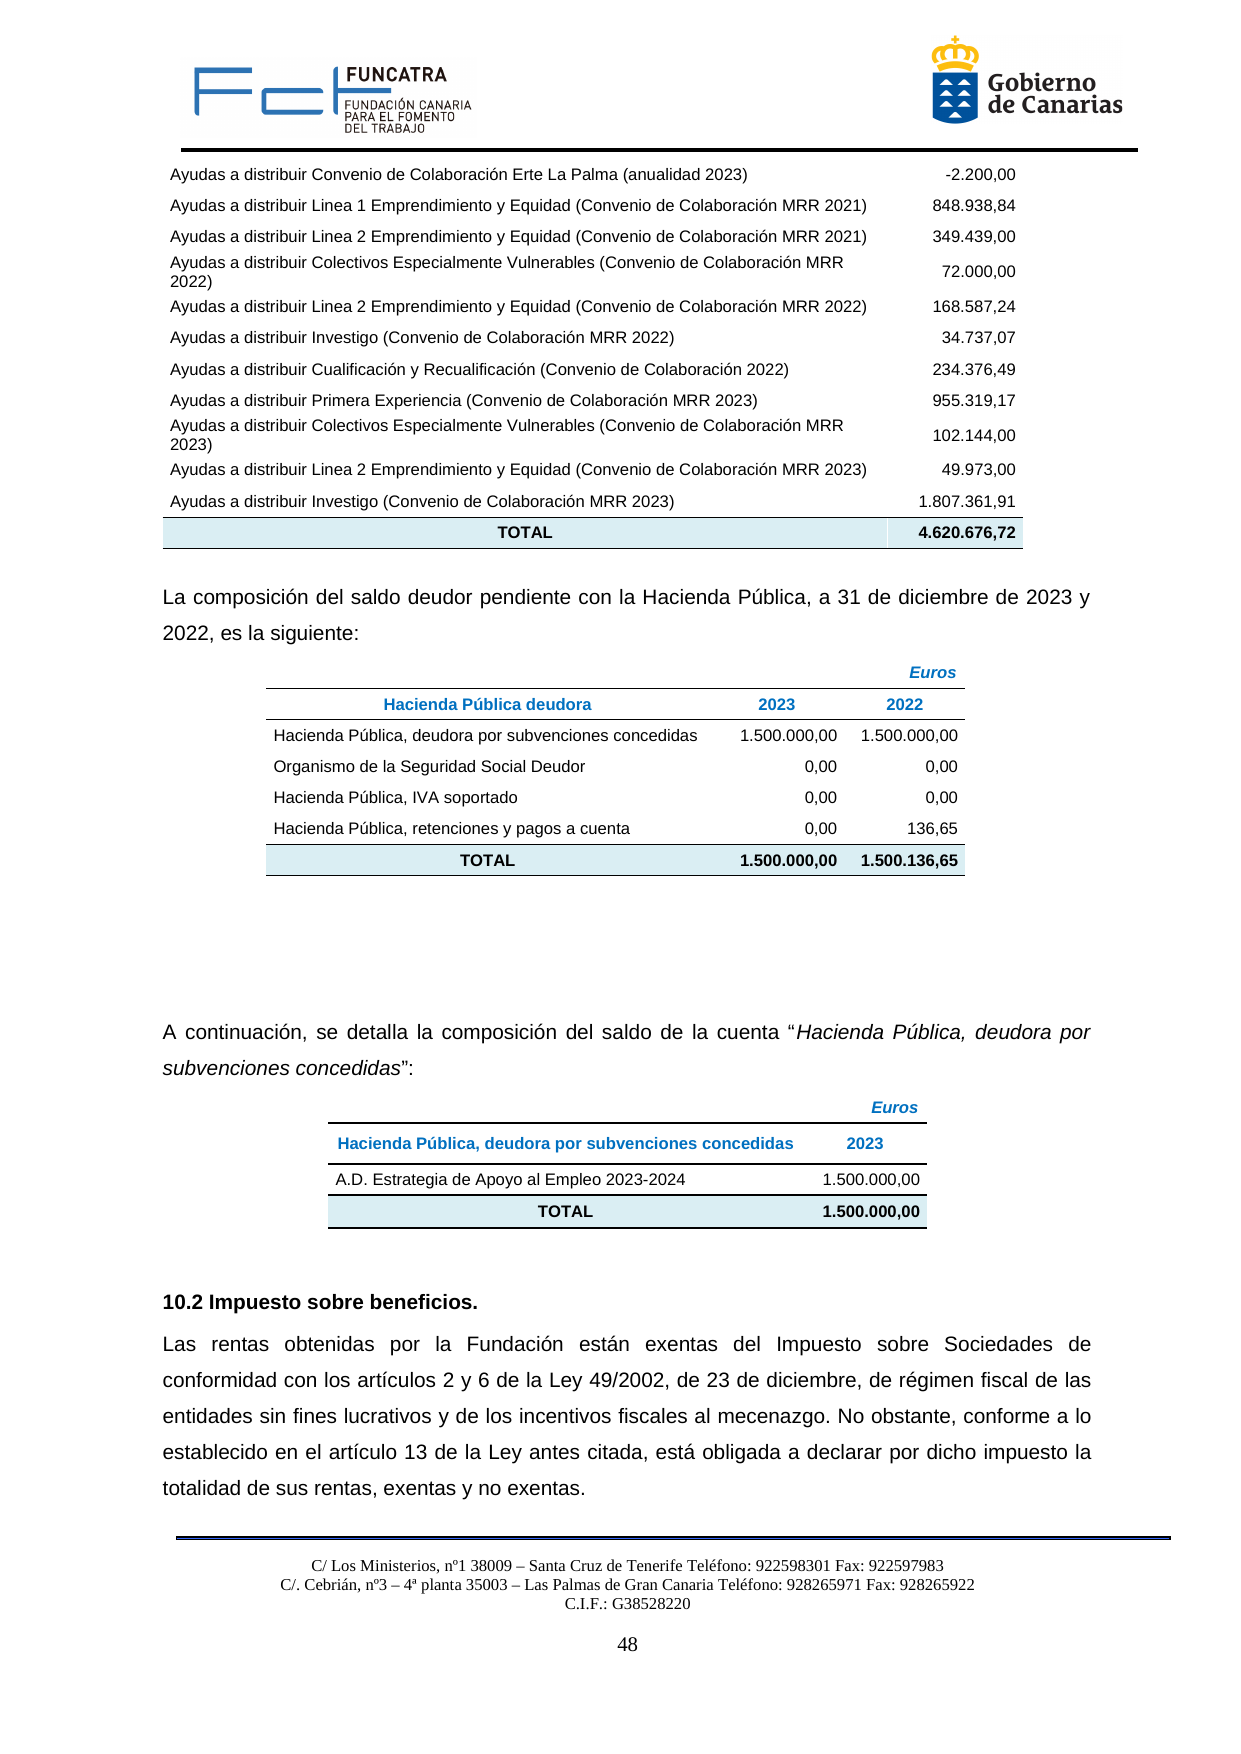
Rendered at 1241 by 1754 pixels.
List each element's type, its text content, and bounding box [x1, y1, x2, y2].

table_cell 2023 [709, 689, 844, 719]
table_cell 0,00 [709, 813, 844, 844]
table_header [709, 657, 844, 688]
table_cell 4.620.676,72 [888, 518, 1023, 548]
table_cell 0,00 [709, 782, 844, 813]
table_cell 955.319,17 [888, 385, 1023, 416]
table_cell Hacienda Pública deudora [266, 689, 709, 719]
table_cell Ayudas a distribuir Linea 1 Emprendimiento y Equidad (Convenio de Colaboración MRR 2021) [163, 190, 887, 221]
table_cell -2.200,00 [888, 159, 1023, 190]
table_cell 1.500.000,00 [709, 720, 844, 750]
table_cell Ayudas a distribuir Colectivos Especialmente Vulnerables (Convenio de Colaboración MRR 2022) [163, 253, 887, 291]
table_cell 1.500.000,00 [844, 720, 965, 750]
table_cell A.D. Estrategia de Apoyo al Empleo 2023-2024 [328, 1165, 803, 1194]
table_cell 34.737,07 [888, 322, 1023, 353]
table_cell 349.439,00 [888, 221, 1023, 252]
table_cell 102.144,00 [888, 416, 1023, 454]
table_cell Ayudas a distribuir Linea 2 Emprendimiento y Equidad (Convenio de Colaboración MRR 2023) [163, 454, 887, 485]
table_cell 1.500.136,65 [844, 845, 965, 875]
table_cell 1.500.000,00 [803, 1165, 927, 1194]
table_header [266, 657, 709, 688]
table_header Euros [844, 657, 965, 688]
table_cell 1.807.361,91 [888, 485, 1023, 517]
table_cell Hacienda Pública, deudora por subvenciones concedidas [266, 720, 709, 750]
table_cell 0,00 [709, 750, 844, 782]
picture [180, 57, 477, 138]
table_cell 2022 [844, 689, 965, 719]
table_cell 234.376,49 [888, 353, 1023, 384]
table_cell Ayudas a distribuir Convenio de Colaboración Erte La Palma (anualidad 2023) [163, 159, 887, 190]
table_cell Hacienda Pública, retenciones y pagos a cuenta [266, 813, 709, 844]
table_header Euros [803, 1092, 927, 1122]
table_cell Ayudas a distribuir Primera Experiencia (Convenio de Colaboración MRR 2023) [163, 385, 887, 416]
table_cell Ayudas a distribuir Linea 2 Emprendimiento y Equidad (Convenio de Colaboración MRR 2022) [163, 291, 887, 322]
table_cell 72.000,00 [888, 253, 1023, 291]
table_cell Hacienda Pública, deudora por subvenciones concedidas [328, 1124, 803, 1163]
table_cell Organismo de la Seguridad Social Deudor [266, 750, 709, 782]
table_cell Hacienda Pública, IVA soportado [266, 782, 709, 813]
table_header [328, 1092, 803, 1122]
table_cell 136,65 [844, 813, 965, 844]
table_cell 1.500.000,00 [803, 1196, 927, 1227]
table_cell Ayudas a distribuir Investigo (Convenio de Colaboración MRR 2023) [163, 485, 887, 517]
subtitle 10.2 Impuesto sobre beneficios. [162, 1290, 1092, 1314]
table_cell Ayudas a distribuir Investigo (Convenio de Colaboración MRR 2022) [163, 322, 887, 353]
table_cell 168.587,24 [888, 291, 1023, 322]
table_cell Ayudas a distribuir Cualificación y Recualificación (Convenio de Colaboración 2022) [163, 353, 887, 384]
table_cell 848.938,84 [888, 190, 1023, 221]
table_cell TOTAL [163, 518, 887, 548]
table_cell 1.500.000,00 [709, 845, 844, 875]
table_cell Ayudas a distribuir Linea 2 Emprendimiento y Equidad (Convenio de Colaboración MRR 2021) [163, 221, 887, 252]
picture [931, 35, 1123, 124]
table_cell 0,00 [844, 782, 965, 813]
table_cell 2023 [803, 1124, 927, 1163]
table_cell 0,00 [844, 750, 965, 782]
text La composición del saldo deudor pendiente con la Hacienda Pública, a 31 de diciembre de 2023 y 2022, es la siguiente: [162, 585, 1092, 645]
table_cell 49.973,00 [888, 454, 1023, 485]
table_cell TOTAL [328, 1196, 803, 1227]
text Las rentas obtenidas por la Fundación están exentas del Impuesto sobre Sociedades de conformidad con los artículos 2 y 6 de la Ley 49/2002, de 23 de diciembre, de régimen fiscal de las entidades sin fines lucrativos y de los incentivos fiscales al mecenazgo. No obstante, conforme a lo establecido en el artículo 13 de la Ley antes citada, está obligada a declarar por dicho impuesto la totalidad de sus rentas, exentas y no exentas. [162, 1332, 1092, 1500]
text A continuación, se detalla la composición del saldo de la cuenta “Hacienda Pública, deudora por subvenciones concedidas”: [162, 1020, 1092, 1080]
table_cell TOTAL [266, 845, 709, 875]
table_cell Ayudas a distribuir Colectivos Especialmente Vulnerables (Convenio de Colaboración MRR 2023) [163, 416, 887, 454]
